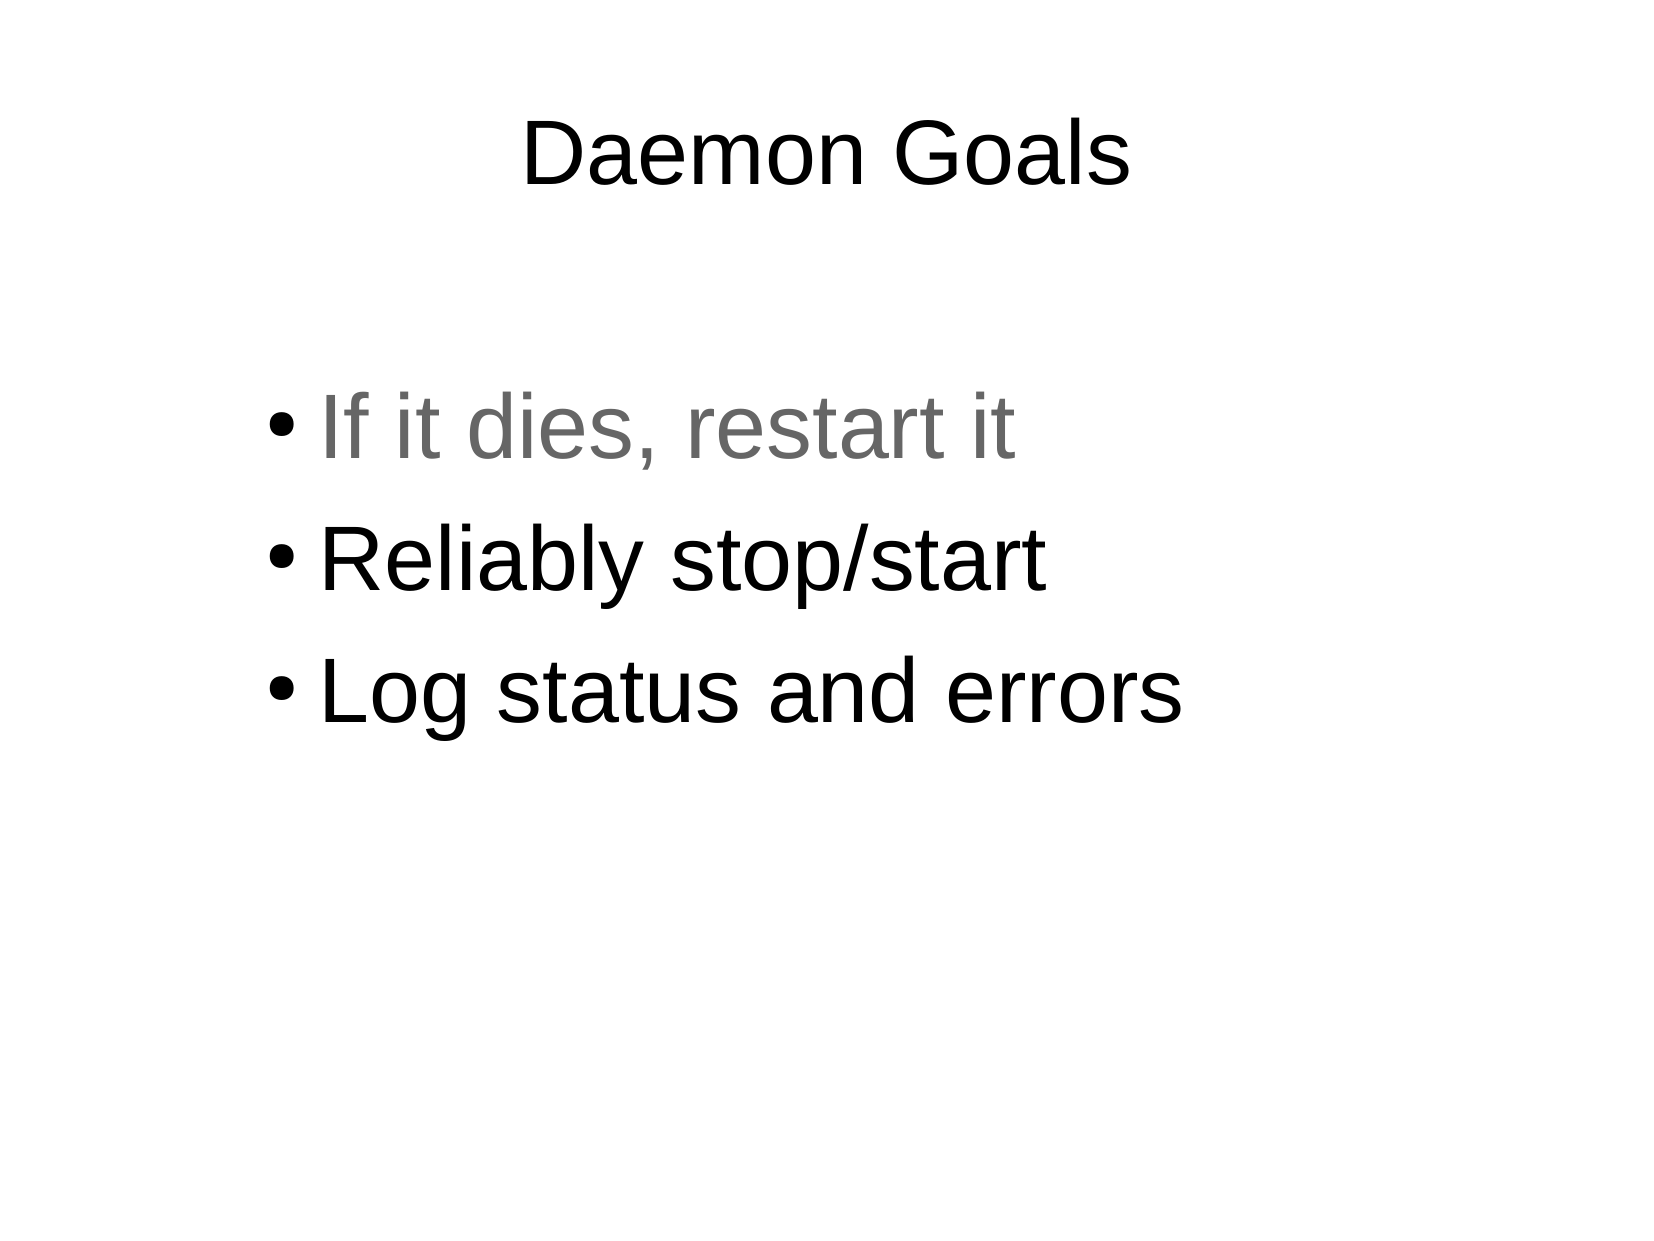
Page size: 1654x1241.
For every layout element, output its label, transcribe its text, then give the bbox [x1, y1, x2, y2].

title Daemon Goals [82, 49, 1571, 257]
list If it dies, restart it Reliably stop/start Log status and errors [247, 375, 1441, 871]
